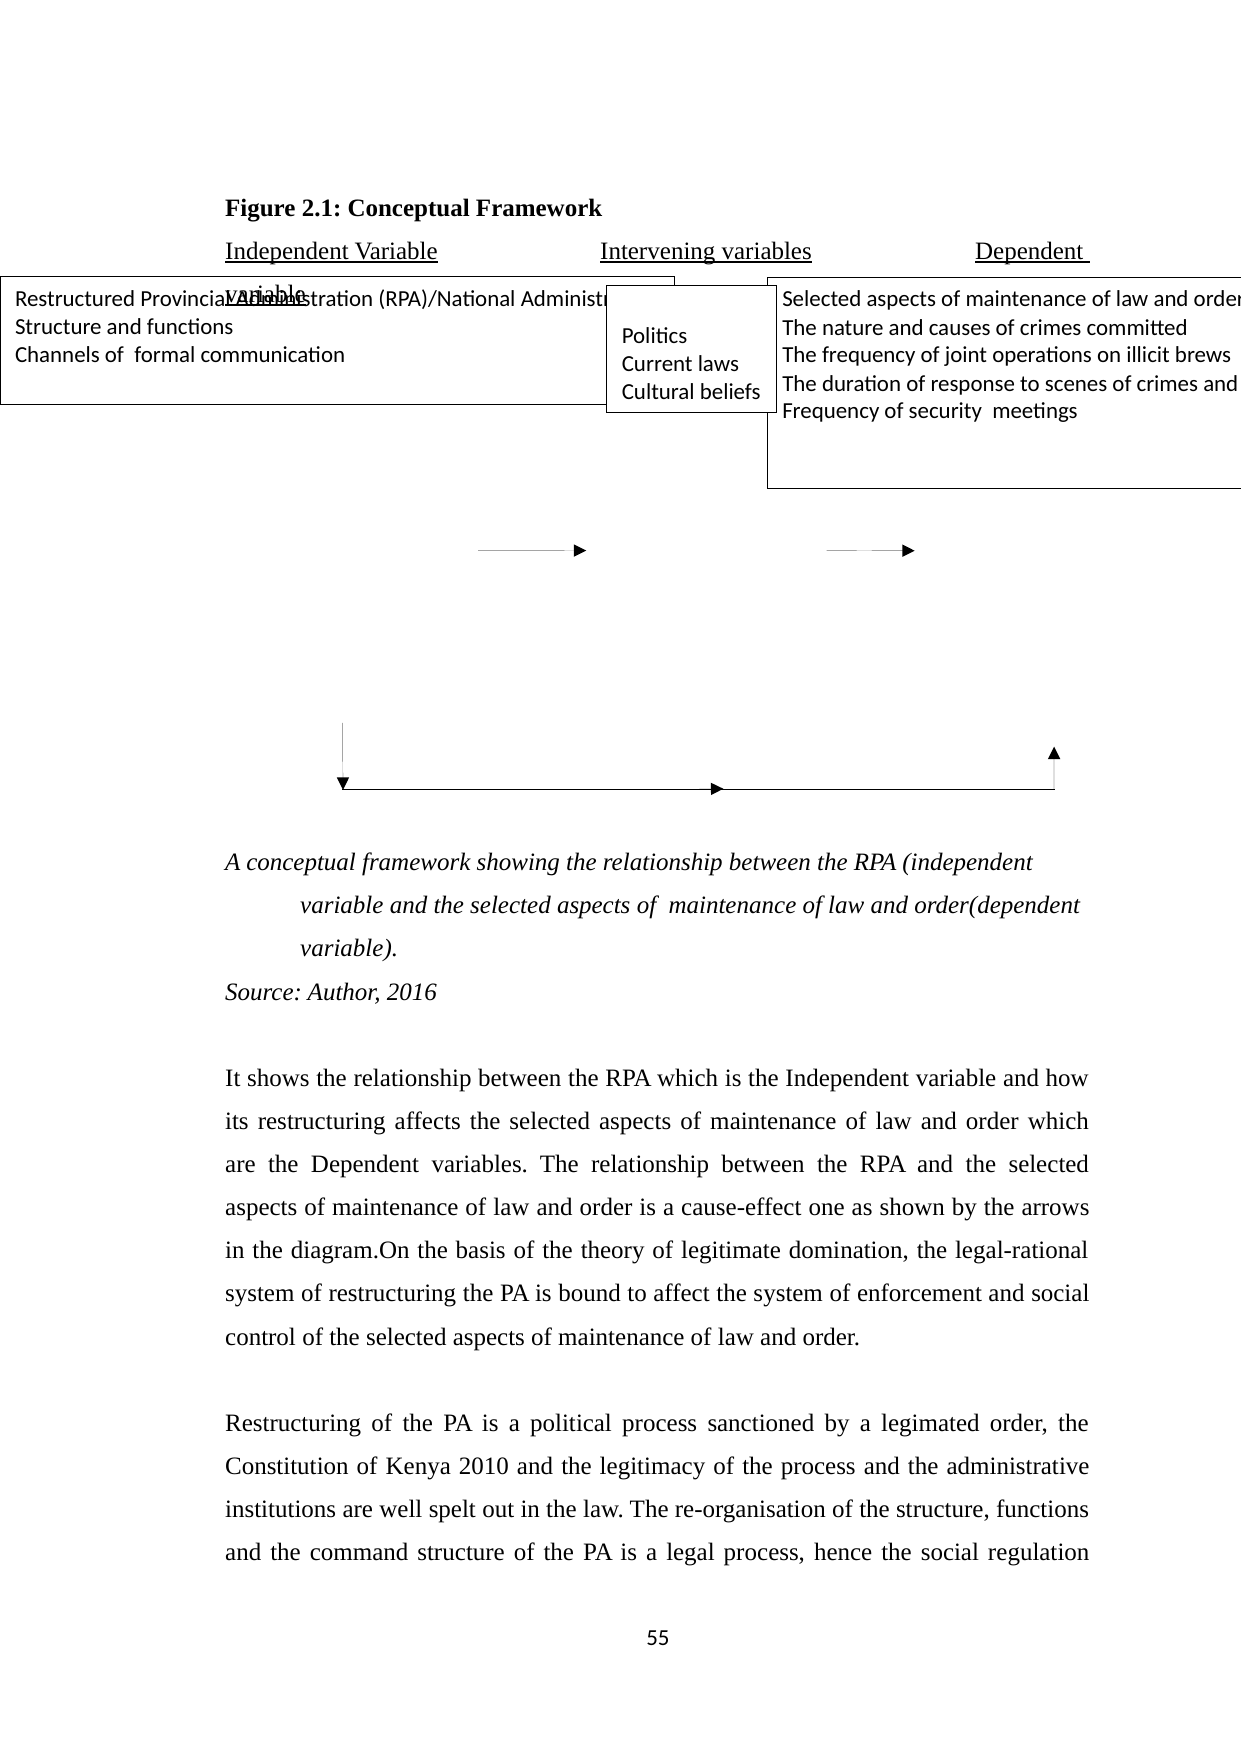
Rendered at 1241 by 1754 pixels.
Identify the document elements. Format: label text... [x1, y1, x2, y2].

text A conceptual framework showing the relationship between the RPA (independent variable and the selected aspects of maintenance of law and order(dependent variable). [225, 847, 1090, 962]
text Restructuring of the PA is a political process sanctioned by a legimated order, the Constitution of Kenya 2010 and the legitimacy of the process and the administrative institutions are well spelt out in the law. The re-organisation of the structure, functions and the command structure of the PA is a legal process, hence the social regulation [225, 1408, 1090, 1566]
text Independent Variable Intervening variables Dependent variable [225, 236, 1090, 308]
text It shows the relationship between the RPA which is the Independent variable and how its restructuring affects the selected aspects of maintenance of law and order which are the Dependent variables. The relationship between the RPA and the selected aspects of maintenance of law and order is a cause-effect one as shown by the arrows in the diagram.On the basis of the theory of legitimate domination, the legal-rational system of restructuring the PA is bound to affect the system of enforcement and social control of the selected aspects of maintenance of law and order. [225, 1063, 1090, 1350]
text Source: Author, 2016 [225, 977, 1090, 1005]
subtitle Figure 2.1: Conceptual Framework [225, 193, 1090, 222]
